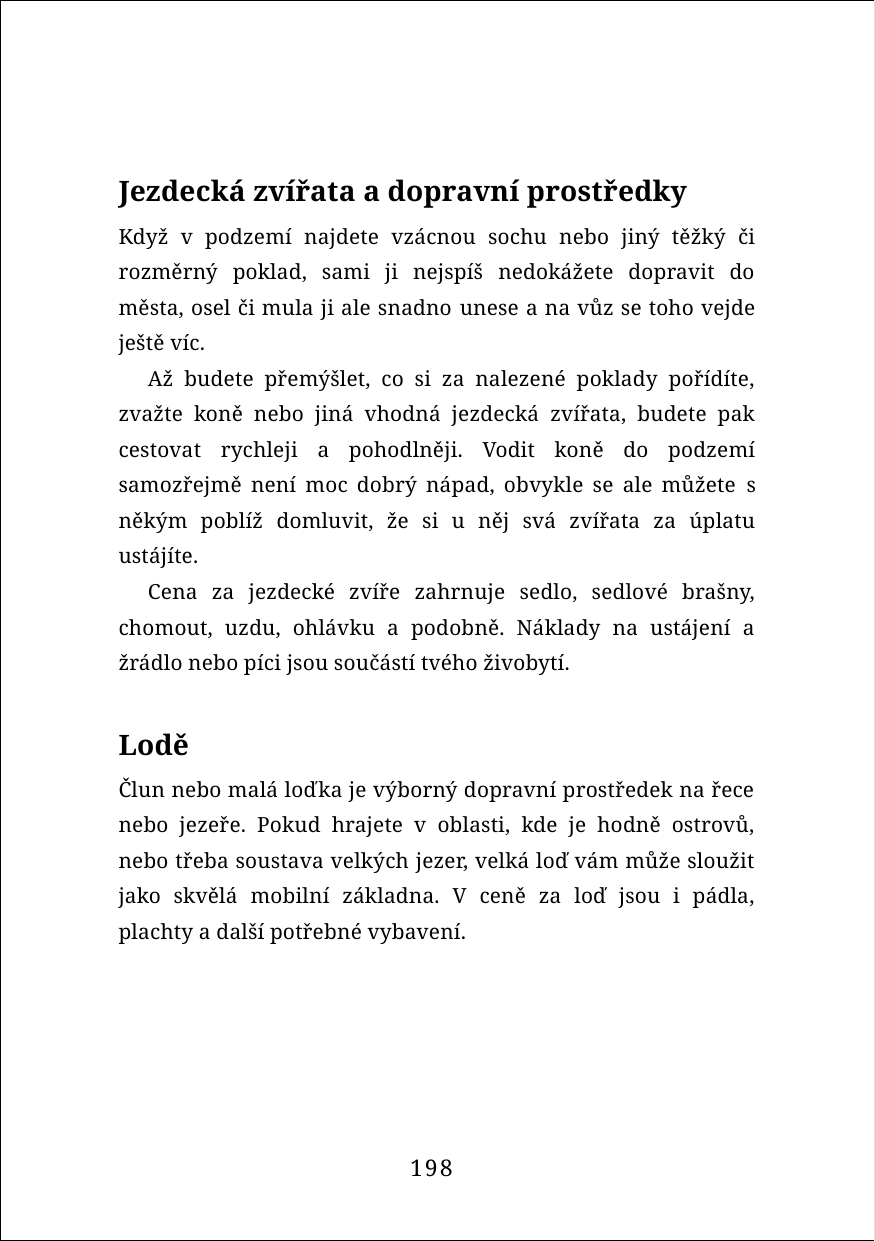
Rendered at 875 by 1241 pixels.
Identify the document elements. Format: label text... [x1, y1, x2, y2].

text Člun nebo malá loďka je výborný dopravní prostředek na řece nebo jezeře. Pokud hrajete v oblasti, kde je hodně ostrovů, nebo třeba soustava velkých jezer, velká loď vám může sloužit jako skvělá mobilní základna. V ceně za loď jsou i pádla, plachty a další potřebné vybavení. [118, 775, 756, 946]
text Když v podzemí najdete vzácnou sochu nebo jiný těžký či rozměrný poklad, sami ji nejspíš nedokážete dopravit do města, osel či mula ji ale snadno unese a na vůz se toho vejde ještě víc. Až budete přemýšlet, co si za nalezené poklady pořídíte, zvažte koně nebo jiná vhodná jezdecká zvířata, budete pak cestovat rychleji a pohodlněji. Vodit koně do podzemí samozřejmě není moc dobrý nápad, obvykle se ale můžete s někým poblíž domluvit, že si u něj svá zvířata za úplatu ustájíte. Cena za jezdecké zvíře zahrnuje sedlo, sedlové brašny, chomout, uzdu, ohlávku a podobně. Náklady na ustájení a žrádlo nebo píci jsou součástí tvého živobytí. [118, 222, 756, 677]
subtitle Lodě [118, 725, 756, 763]
subtitle Jezdecká zvířata a dopravní prostředky [118, 172, 756, 210]
